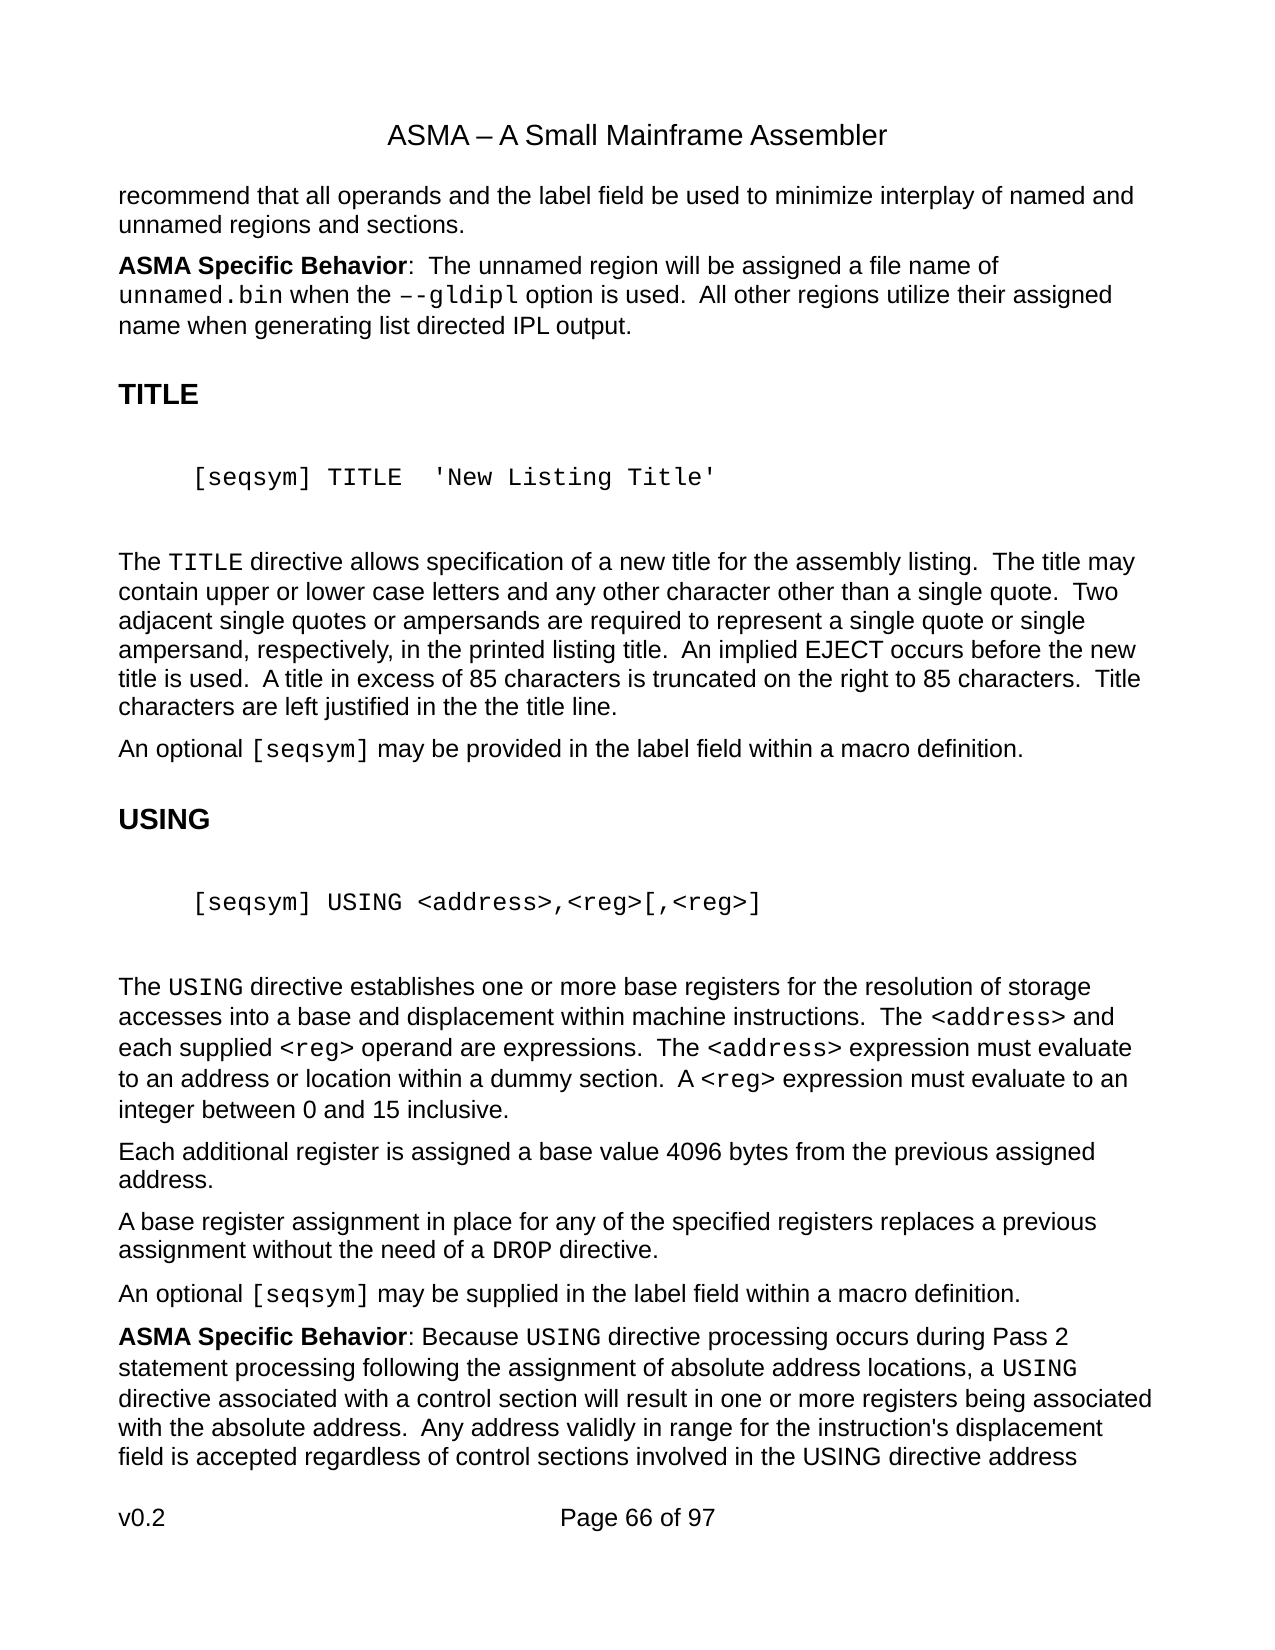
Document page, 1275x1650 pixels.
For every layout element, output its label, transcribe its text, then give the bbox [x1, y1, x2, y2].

text ASMA Specific Behavior: The unnamed region will be assigned a file name of unnamed.bin when the –-gldipl option is used. All other regions utilize their assigned name when generating list directed IPL output. [118, 251, 1157, 339]
subtitle USING [118, 802, 1157, 836]
text ASMA Specific Behavior: Because USING directive processing occurs during Pass 2 statement processing following the assignment of absolute address locations, a USING directive associated with a control section will result in one or more registers being associated with the absolute address. Any address validly in range for the instruction's displacement field is accepted regardless of control sections involved in the USING directive address [118, 1322, 1157, 1470]
text The TITLE directive allows specification of a new title for the assembly listing. The title may contain upper or lower case letters and any other character other than a single quote. Two adjacent single quotes or ampersands are required to represent a single quote or single ampersand, respectively, in the printed listing title. An implied EJECT occurs before the new title is used. A title in excess of 85 characters is truncated on the right to 85 characters. Title characters are left justified in the the title line. [118, 546, 1157, 721]
text [seqsym] TITLE 'New Listing Title' [192, 464, 1157, 493]
text The USING directive establishes one or more base registers for the resolution of storage accesses into a base and displacement within machine instructions. The <address> and each supplied <reg> operand are expressions. The <address> expression must evaluate to an address or location within a dummy section. A <reg> expression must evaluate to an integer between 0 and 15 inclusive. [118, 971, 1157, 1124]
text [seqsym] USING <address>,<reg>[,<reg>] [192, 889, 1157, 918]
text An optional [seqsym] may be provided in the label field within a macro definition. [118, 734, 1157, 764]
text A base register assignment in place for any of the specified registers replaces a previous assignment without the need of a DROP directive. [118, 1206, 1157, 1266]
subtitle TITLE [118, 377, 1157, 411]
text recommend that all operands and the label field be used to minimize interplay of named and unnamed regions and sections. [118, 181, 1157, 239]
text An optional [seqsym] may be supplied in the label field within a macro definition. [118, 1279, 1157, 1309]
text Each additional register is assigned a base value 4096 bytes from the previous assigned address. [118, 1136, 1157, 1194]
